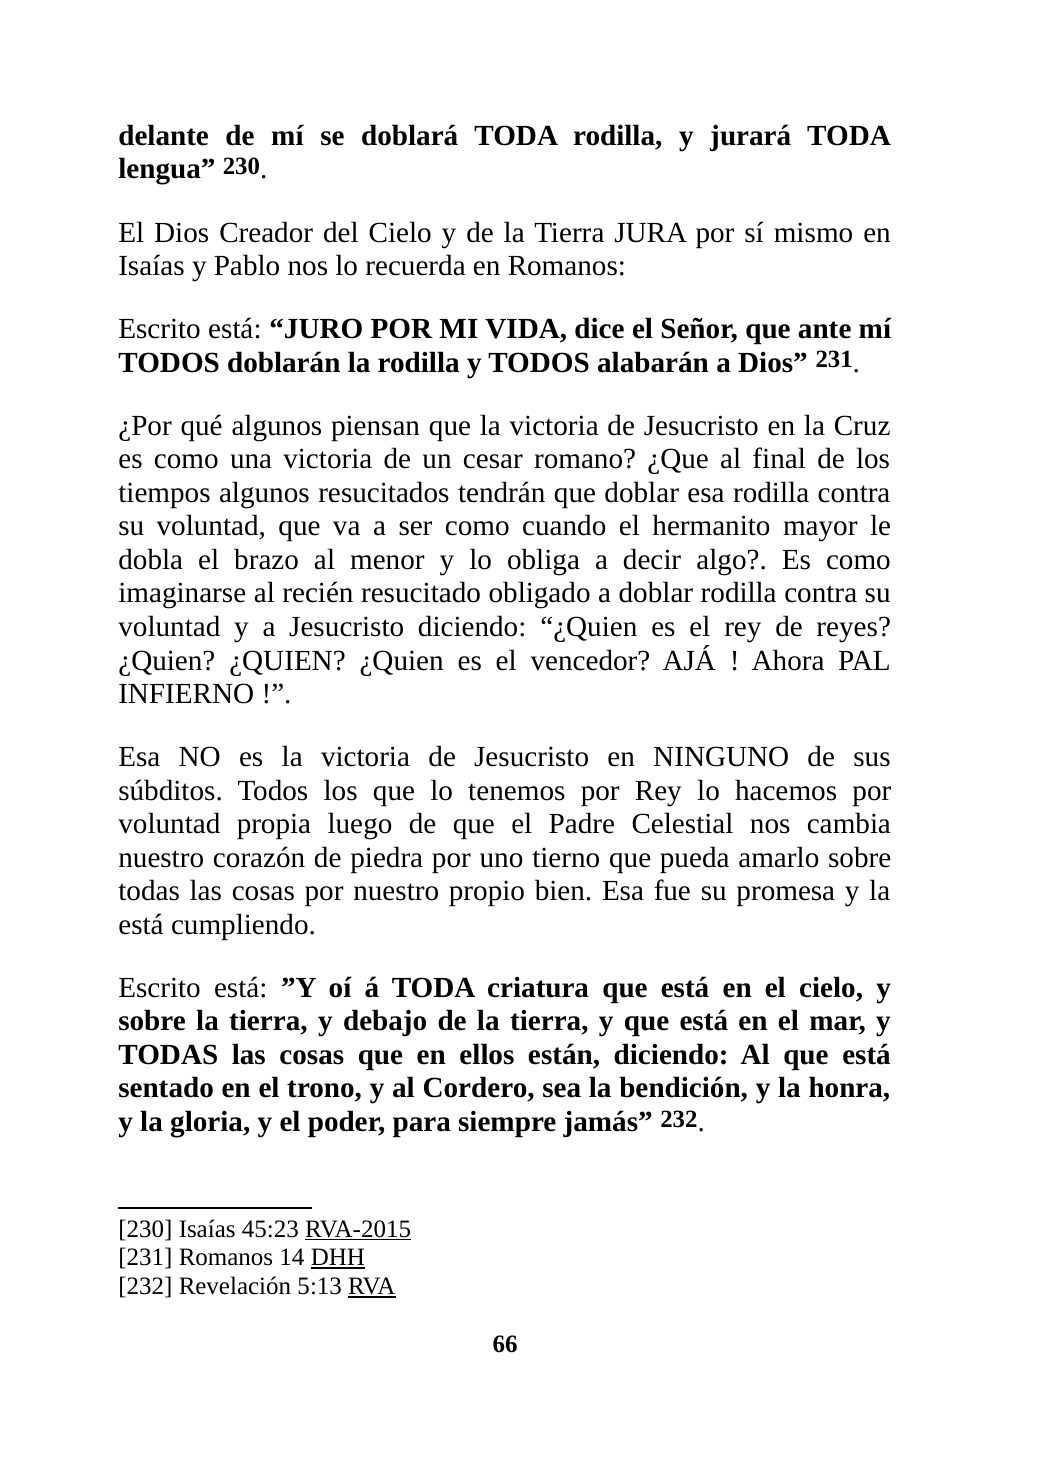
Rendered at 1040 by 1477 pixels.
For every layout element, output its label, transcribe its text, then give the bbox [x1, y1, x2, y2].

text ¿Por qué algunos piensan que la victoria de Jesucristo en la Cruz es como una victoria de un cesar romano? ¿Que al final de los tiempos algunos resucitados tendrán que doblar esa rodilla contra su voluntad, que va a ser como cuando el hermanito mayor le dobla el brazo al menor y lo obliga a decir algo?. Es como imaginarse al recién resucitado obligado a doblar rodilla contra su voluntad y a Jesucristo diciendo: “¿Quien es el rey de reyes? ¿Quien? ¿QUIEN? ¿Quien es el vencedor? AJÁ ! Ahora PAL INFIERNO !”. [118, 408, 892, 710]
text Revelación 5:13 RVA [118, 1271, 892, 1300]
text Escrito está: ”Y oí á TODA criatura que está en el cielo, y sobre la tierra, y debajo de la tierra, y que está en el mar, y TODAS las cosas que en ellos están, diciendo: Al que está sentado en el trono, y al Cordero, sea la bendición, y la honra, y la gloria, y el poder, para siempre jamás” . [118, 970, 892, 1138]
text Esa NO es la victoria de Jesucristo en NINGUNO de sus súbditos. Todos los que lo tenemos por Rey lo hacemos por voluntad propia luego de que el Padre Celestial nos cambia nuestro corazón de piedra por uno tierno que pueda amarlo sobre todas las cosas por nuestro propio bien. Esa fue su promesa y la está cumpliendo. [118, 739, 892, 940]
text Romanos 14 DHH [118, 1242, 892, 1271]
text El Dios Creador del Cielo y de la Tierra JURA por sí mismo en Isaías y Pablo nos lo recuerda en Romanos: [118, 215, 892, 282]
text Isaías 45:23 RVA-2015 [118, 1214, 892, 1242]
text Escrito está: “JURO POR MI VIDA, dice el Señor, que ante mí TODOS doblarán la rodilla y TODOS alabarán a Dios” . [118, 311, 892, 378]
text delante de mí se doblará TODA rodilla, y jurará TODA lengua” . [118, 118, 892, 185]
